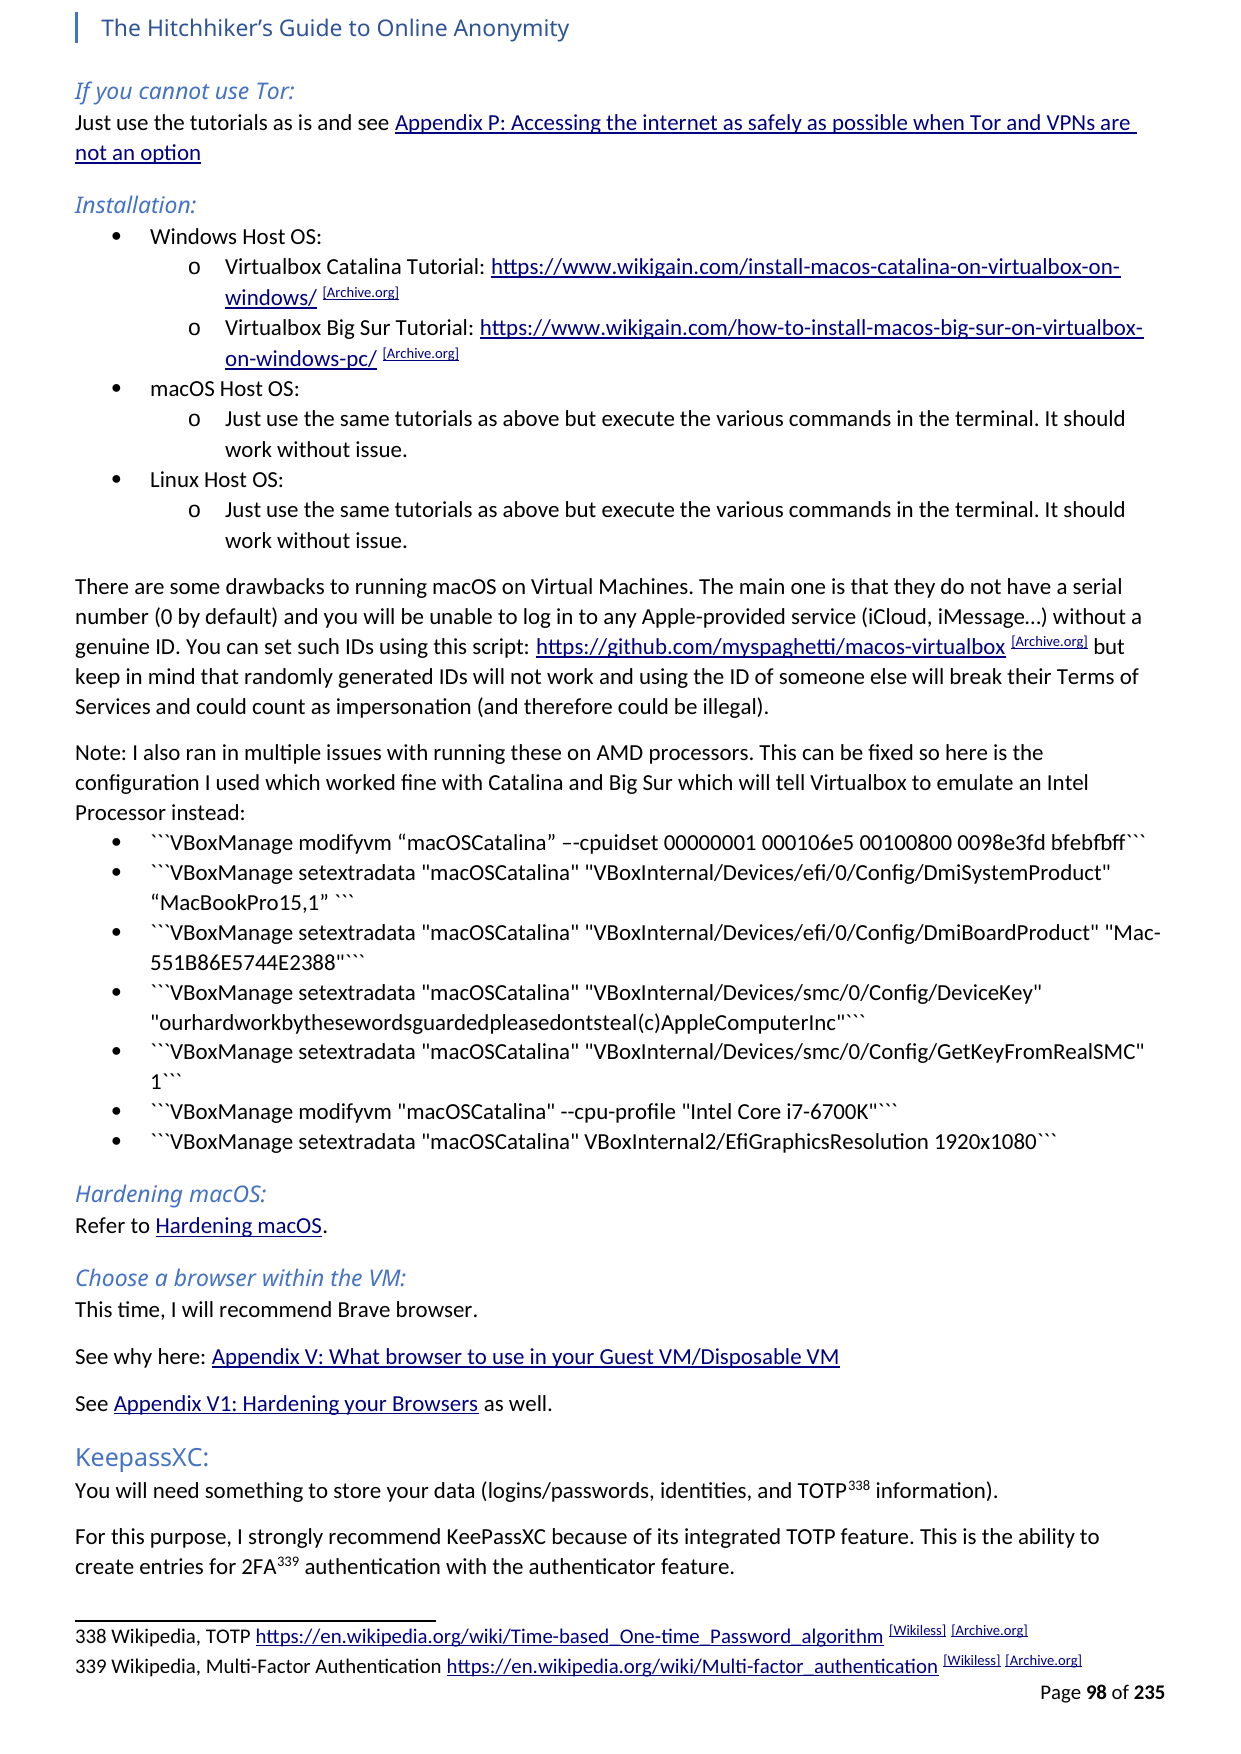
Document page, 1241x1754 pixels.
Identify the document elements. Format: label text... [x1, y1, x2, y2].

list ```VBoxManage modifyvm “macOSCatalina” –-cpuidset 00000001 000106e5 00100800 0098e3fd bfebfbff``` [112, 828, 1165, 856]
list Just use the same tutorials as above but execute the various commands in the terminal. It should work without issue. [187, 495, 1165, 554]
subtitle If you cannot use Tor: [75, 75, 1165, 106]
list ```VBoxManage setextradata "macOSCatalina" "VBoxInternal/Devices/efi/0/Config/DmiSystemProduct" “MacBookPro15,1” ``` [112, 858, 1165, 916]
list ```VBoxManage setextradata "macOSCatalina" "VBoxInternal/Devices/smc/0/Config/DeviceKey" "ourhardworkbythesewordsguardedpleasedontsteal(c)AppleComputerInc"``` [112, 978, 1165, 1036]
text Note: I also ran in multiple issues with running these on AMD processors. This can be fixed so here is the configuration I used which worked fine with Catalina and Big Sur which will tell Virtualbox to emulate an Intel Processor instead: [75, 738, 1165, 826]
subtitle Hardening macOS: [75, 1178, 1165, 1209]
text Wikipedia, Multi-Factor Authentication https://en.wikipedia.org/wiki/Multi-factor_authentication [Wikiless] [Archive.org] [75, 1651, 1165, 1679]
text Just use the tutorials as is and see Appendix P: Accessing the internet as safely as possible when Tor and VPNs are not an option [75, 108, 1165, 166]
subtitle Installation: [75, 189, 1165, 220]
text Wikipedia, TOTP https://en.wikipedia.org/wiki/Time-based_One-time_Password_algorithm [Wikiless] [Archive.org] [75, 1621, 1165, 1649]
list ```VBoxManage modifyvm "macOSCatalina" --cpu-profile "Intel Core i7-6700K"``` [112, 1097, 1165, 1125]
text You will need something to store your data (logins/passwords, identities, and TOTP information). [75, 1476, 1165, 1504]
text See Appendix V1: Hardening your Browsers as well. [75, 1389, 1165, 1417]
text For this purpose, I strongly recommend KeePassXC because of its integrated TOTP feature. This is the ability to create entries for 2FA authentication with the authenticator feature. [75, 1522, 1165, 1580]
list ```VBoxManage setextradata "macOSCatalina" "VBoxInternal/Devices/smc/0/Config/GetKeyFromRealSMC" 1``` [112, 1037, 1165, 1095]
list Linux Host OS: [112, 465, 1165, 493]
text This time, I will recommend Brave browser. [75, 1296, 1165, 1323]
subtitle KeepassXC: [75, 1439, 1165, 1473]
list Virtualbox Catalina Tutorial: https://www.wikigain.com/install-macos-catalina-on-virtualbox-on-windows/ [Archive.org] [187, 252, 1165, 311]
list Virtualbox Big Sur Tutorial: https://www.wikigain.com/how-to-install-macos-big-sur-on-virtualbox-on-windows-pc/ [Archive.org] [187, 313, 1165, 372]
text There are some drawbacks to running macOS on Virtual Machines. The main one is that they do not have a serial number (0 by default) and you will be unable to log in to any Apple-provided service (iCloud, iMessage…) without a genuine ID. You can set such IDs using this script: https://github.com/myspaghetti/macos-virtualbox [Archive.org] but keep in mind that randomly generated IDs will not work and using the ID of someone else will break their Terms of Services and could count as impersonation (and therefore could be illegal). [75, 572, 1165, 720]
list Just use the same tutorials as above but execute the various commands in the terminal. It should work without issue. [187, 404, 1165, 463]
list macOS Host OS: [112, 374, 1165, 402]
subtitle Choose a browser within the VM: [75, 1262, 1165, 1293]
list ```VBoxManage setextradata "macOSCatalina" "VBoxInternal/Devices/efi/0/Config/DmiBoardProduct" "Mac-551B86E5744E2388"``` [112, 918, 1165, 976]
text Refer to Hardening macOS. [75, 1211, 1165, 1239]
list Windows Host OS: [112, 222, 1165, 250]
text See why here: Appendix V: What browser to use in your Guest VM/Disposable VM [75, 1342, 1165, 1370]
list ```VBoxManage setextradata "macOSCatalina" VBoxInternal2/EfiGraphicsResolution 1920x1080``` [112, 1127, 1165, 1155]
